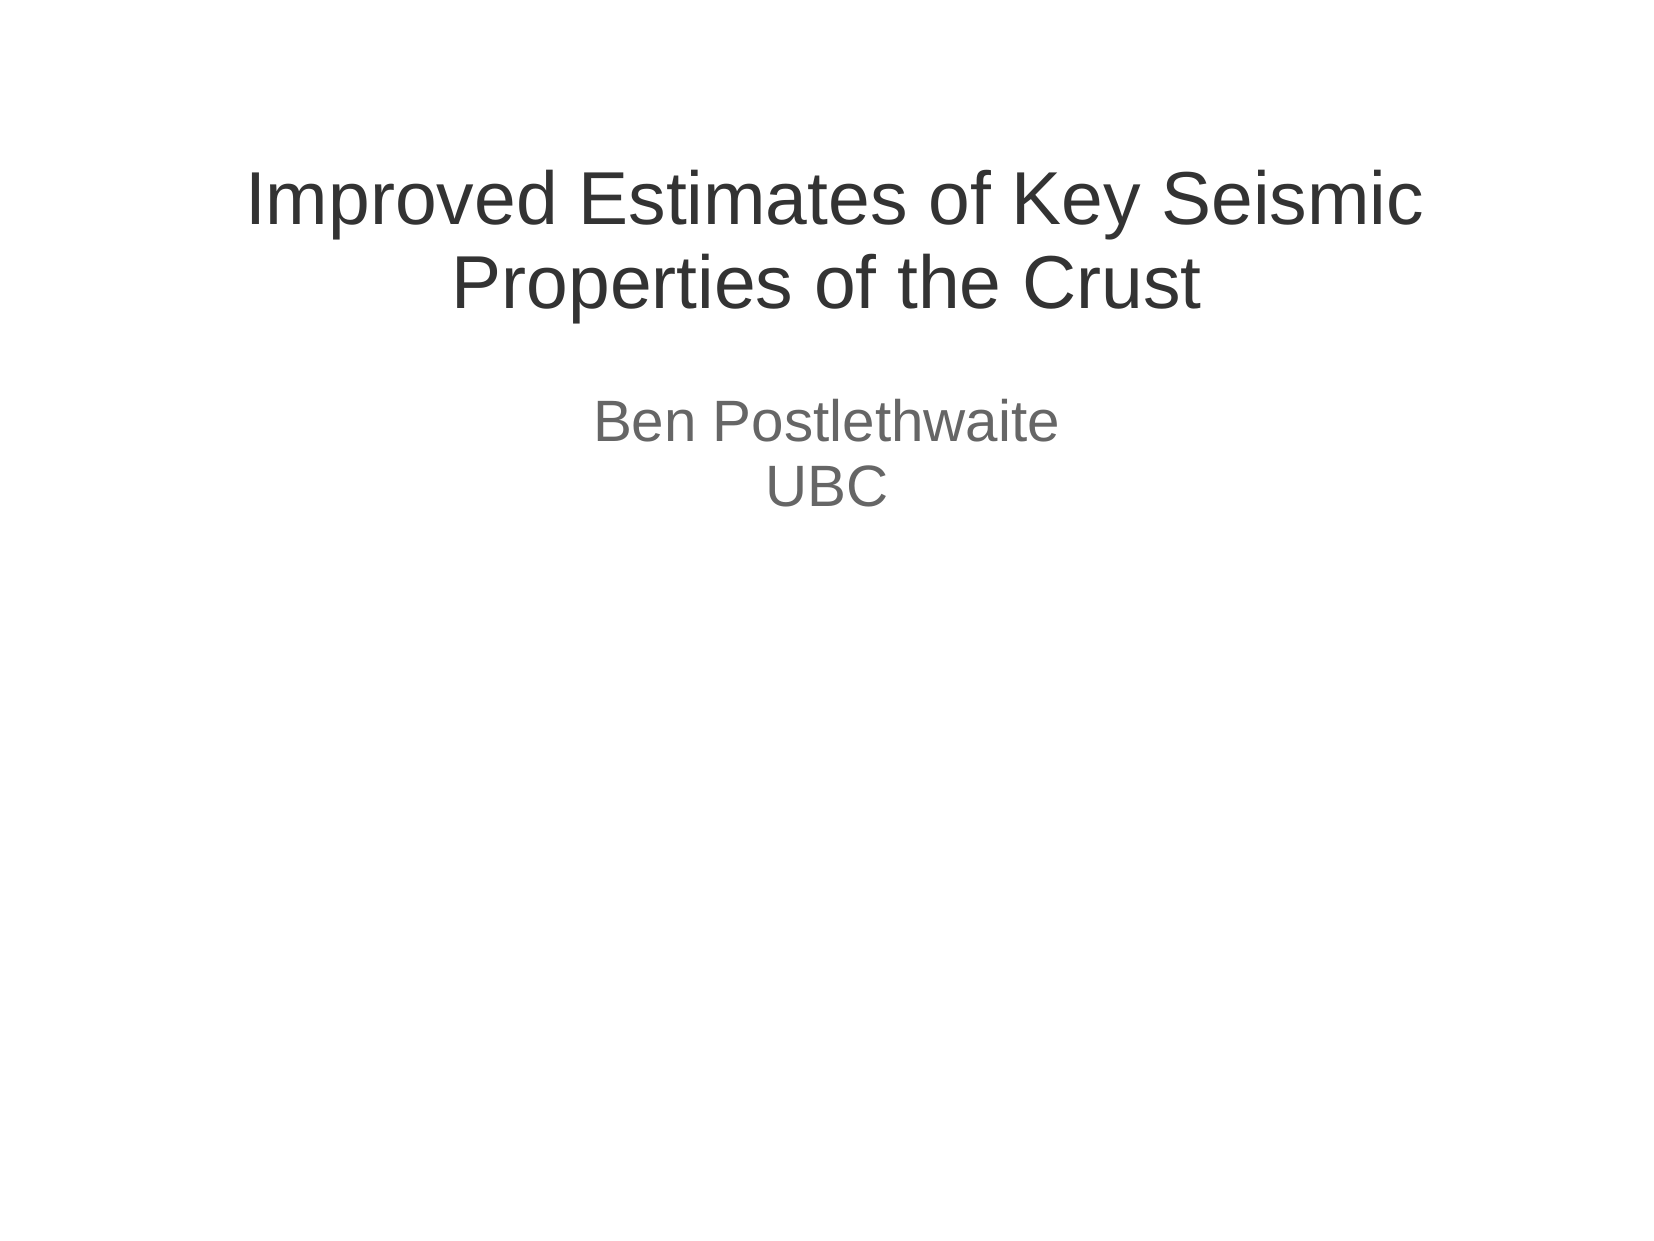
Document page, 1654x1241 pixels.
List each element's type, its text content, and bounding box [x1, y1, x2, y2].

title Improved Estimates of Key Seismic Properties of the Crust Ben Postlethwaite UBC [82, 49, 1571, 626]
